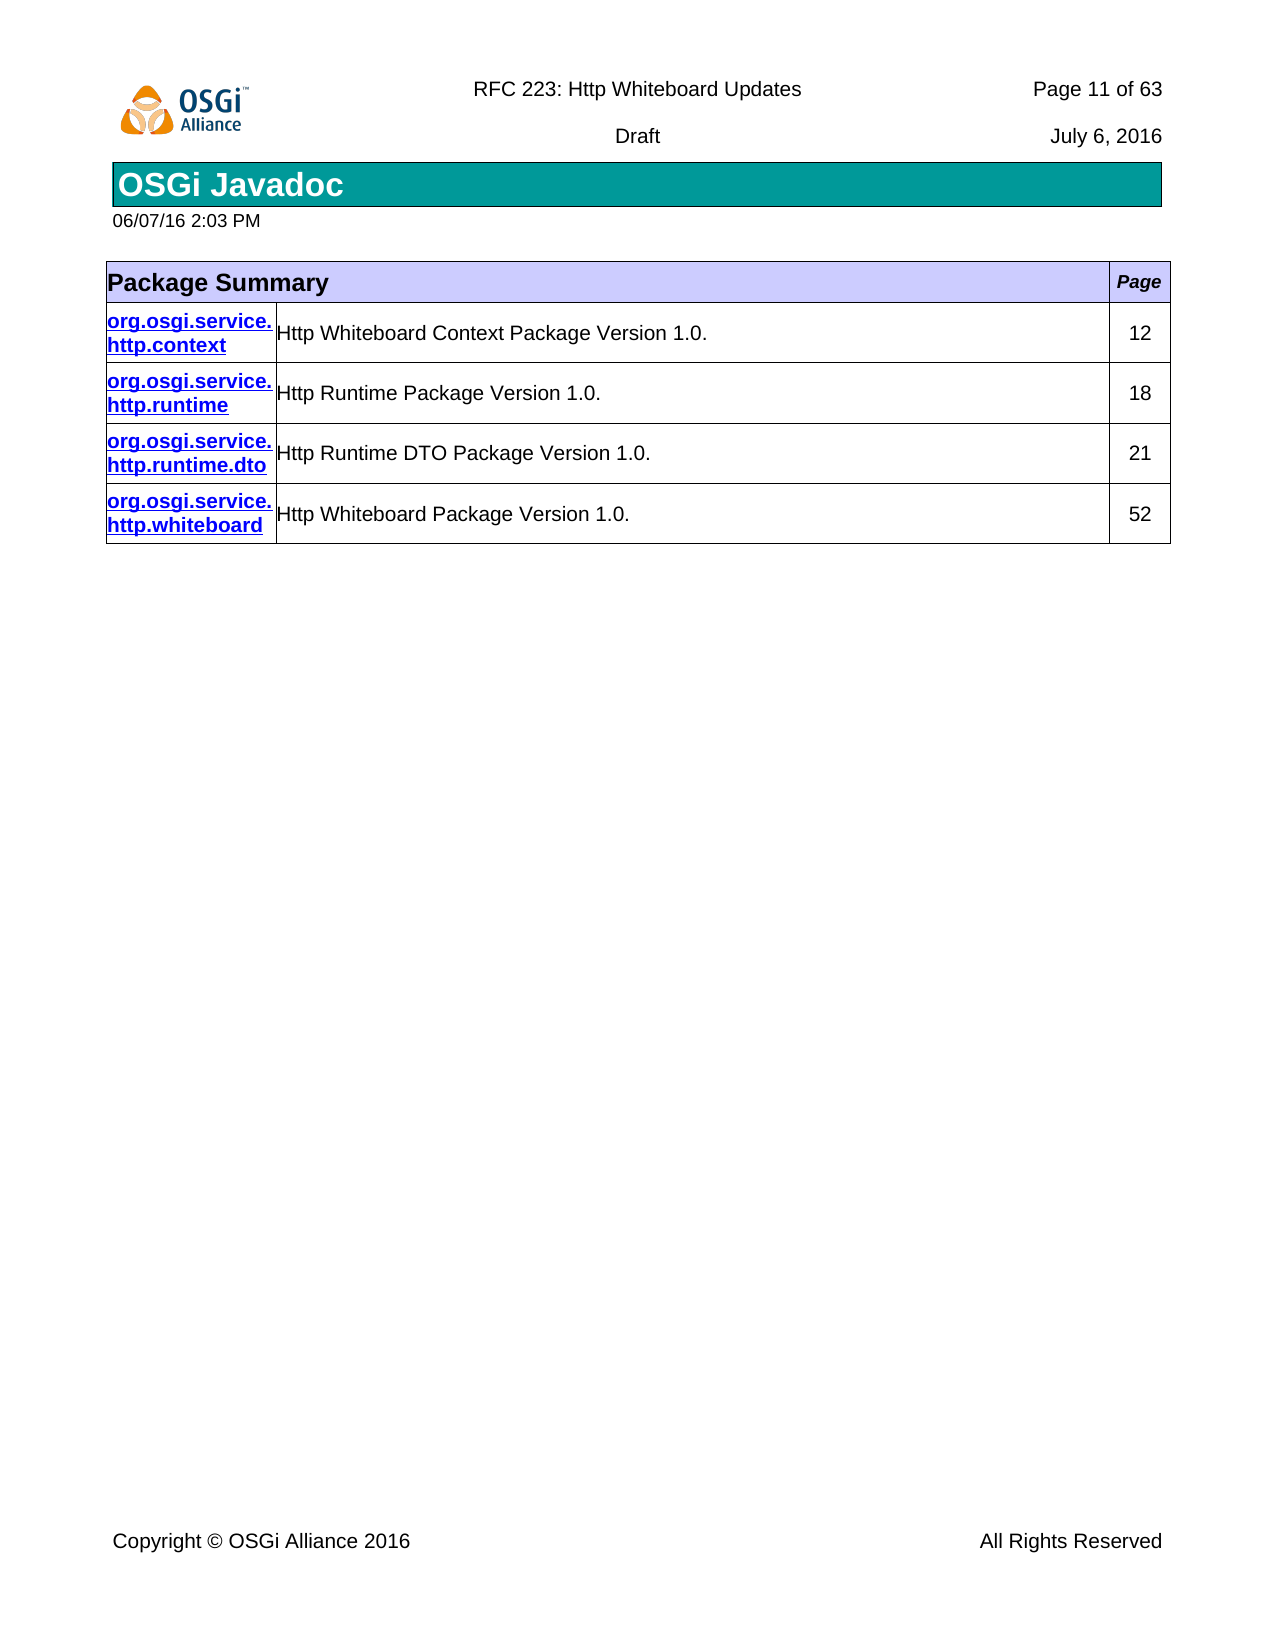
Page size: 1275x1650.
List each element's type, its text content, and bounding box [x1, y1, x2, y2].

table_header Package Summary [107, 262, 1109, 302]
table_cell org.osgi.service.http.whiteboard [107, 484, 276, 543]
text 06/07/16 2:03 PM [112, 210, 1162, 232]
table_cell Http Runtime Package Version 1.0. [277, 363, 1109, 422]
table_cell 54 [1110, 484, 1170, 543]
table_cell 12 [1110, 303, 1170, 362]
picture [113, 78, 257, 142]
table_cell 18 [1110, 363, 1170, 422]
table_cell 21 [1110, 424, 1170, 483]
table_cell Http Whiteboard Context Package Version 1.0. [277, 303, 1109, 362]
table_cell org.osgi.service.http.context [107, 303, 276, 362]
table_cell Http Runtime DTO Package Version 1.0. [277, 424, 1109, 483]
table_cell org.osgi.service.http.runtime [107, 363, 276, 422]
table_cell Http Whiteboard Package Version 1.0. [277, 484, 1109, 543]
subtitle OSGi Javadoc [114, 163, 1161, 206]
table_cell org.osgi.service.http.runtime.dto [107, 424, 276, 483]
table_header Page [1110, 262, 1170, 302]
